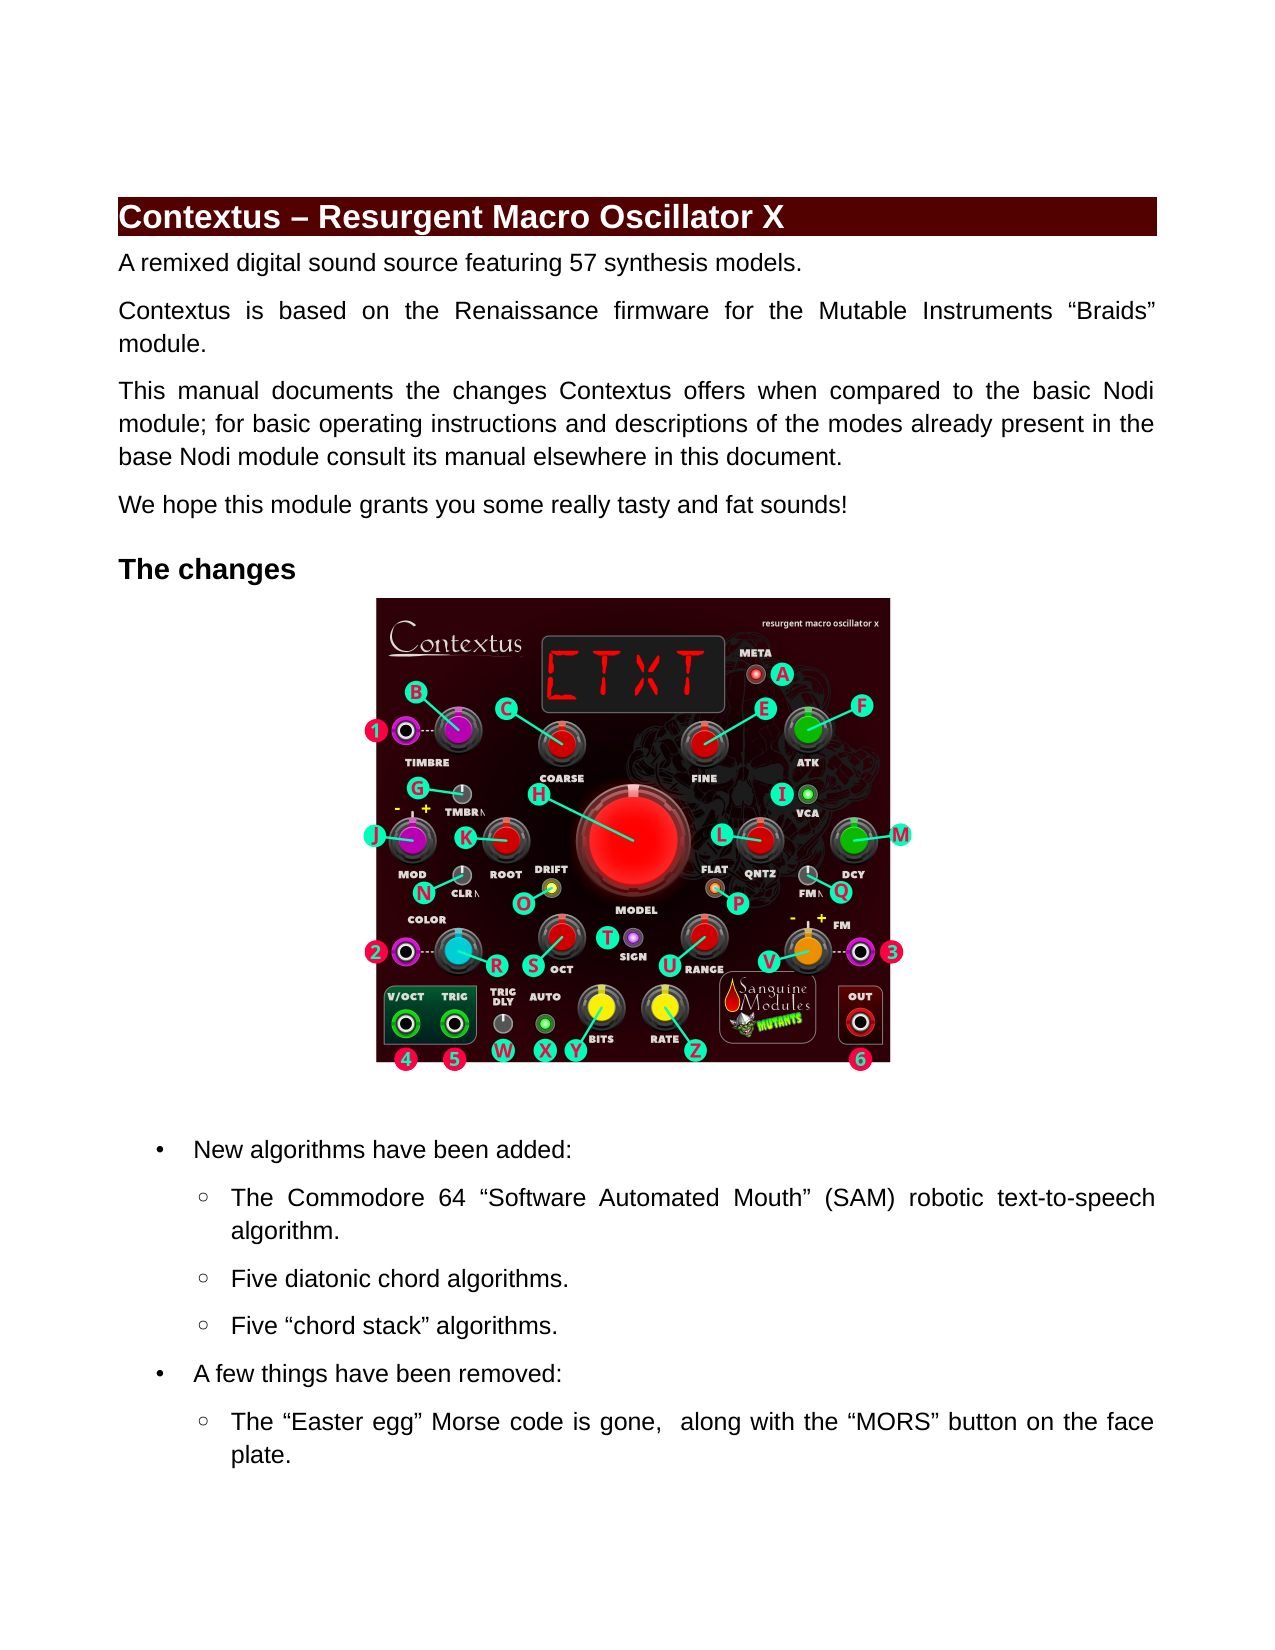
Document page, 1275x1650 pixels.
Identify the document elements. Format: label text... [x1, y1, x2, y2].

text Contextus is based on the Renaissance firmware for the Mutable Instruments “Braids” module. [118, 296, 1157, 357]
text This manual documents the changes Contextus offers when compared to the basic Nodi module; for basic operating instructions and descriptions of the modes already present in the base Nodi module consult its manual elsewhere in this document. [118, 376, 1157, 471]
list Five “chord stack” algorithms. [193, 1311, 1157, 1340]
subtitle The changes [118, 552, 1157, 586]
text We hope this module grants you some really tasty and fat sounds! [118, 490, 1157, 519]
list The Commodore 64 “Software Automated Mouth” (SAM) robotic text-to-speech algorithm. [193, 1183, 1157, 1245]
text A remixed digital sound source featuring 57 synthesis models. [118, 248, 1157, 277]
list The “Easter egg” Morse code is gone, along with the “MORS” button on the face plate. [193, 1407, 1157, 1468]
list New algorithms have been added: [156, 1135, 1157, 1164]
list Five diatonic chord algorithms. [193, 1263, 1157, 1292]
list A few things have been removed: [156, 1359, 1157, 1388]
picture [363, 598, 912, 1071]
subtitle Contextus – Resurgent Macro Oscillator X [118, 197, 1157, 236]
